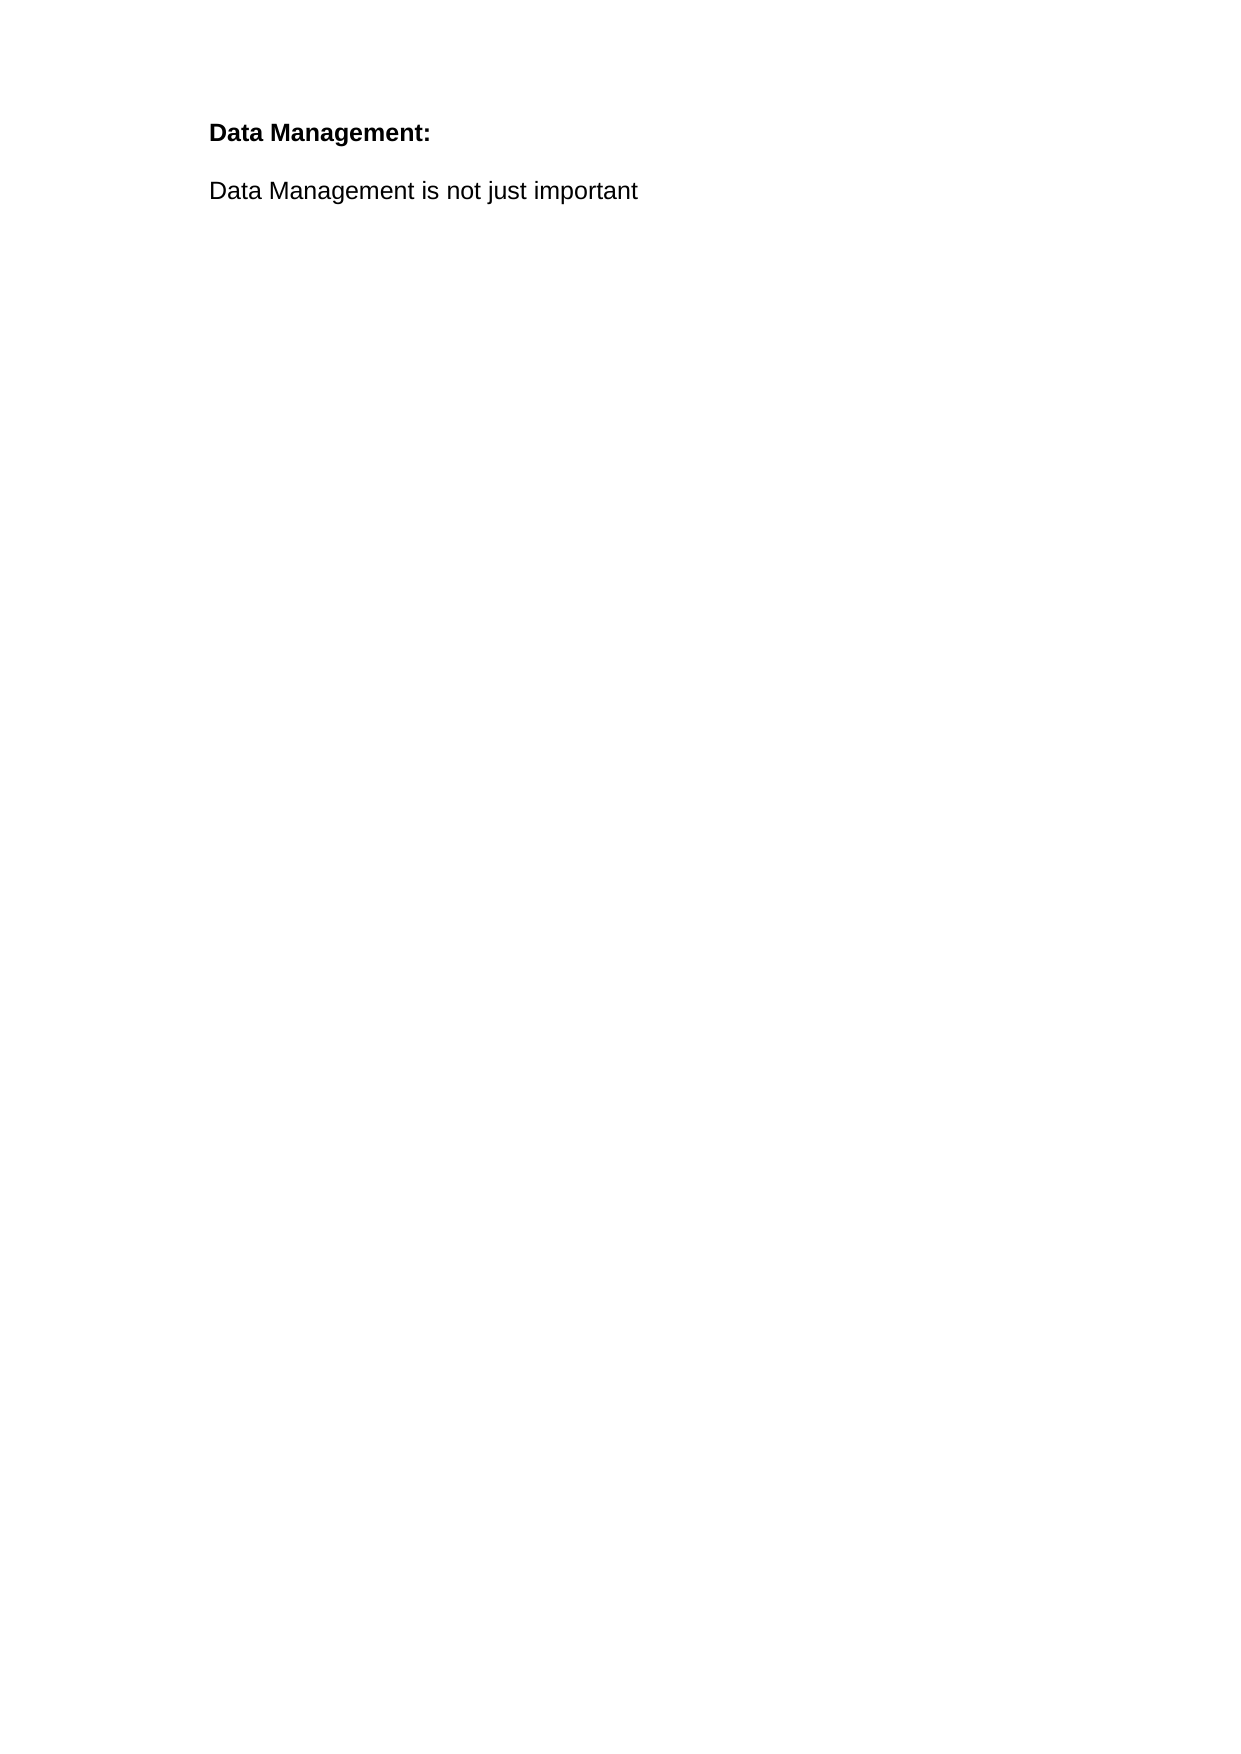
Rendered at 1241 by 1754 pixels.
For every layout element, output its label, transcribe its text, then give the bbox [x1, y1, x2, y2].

text Data Management is not just important [209, 176, 1065, 204]
text Data Management: [209, 118, 1065, 147]
